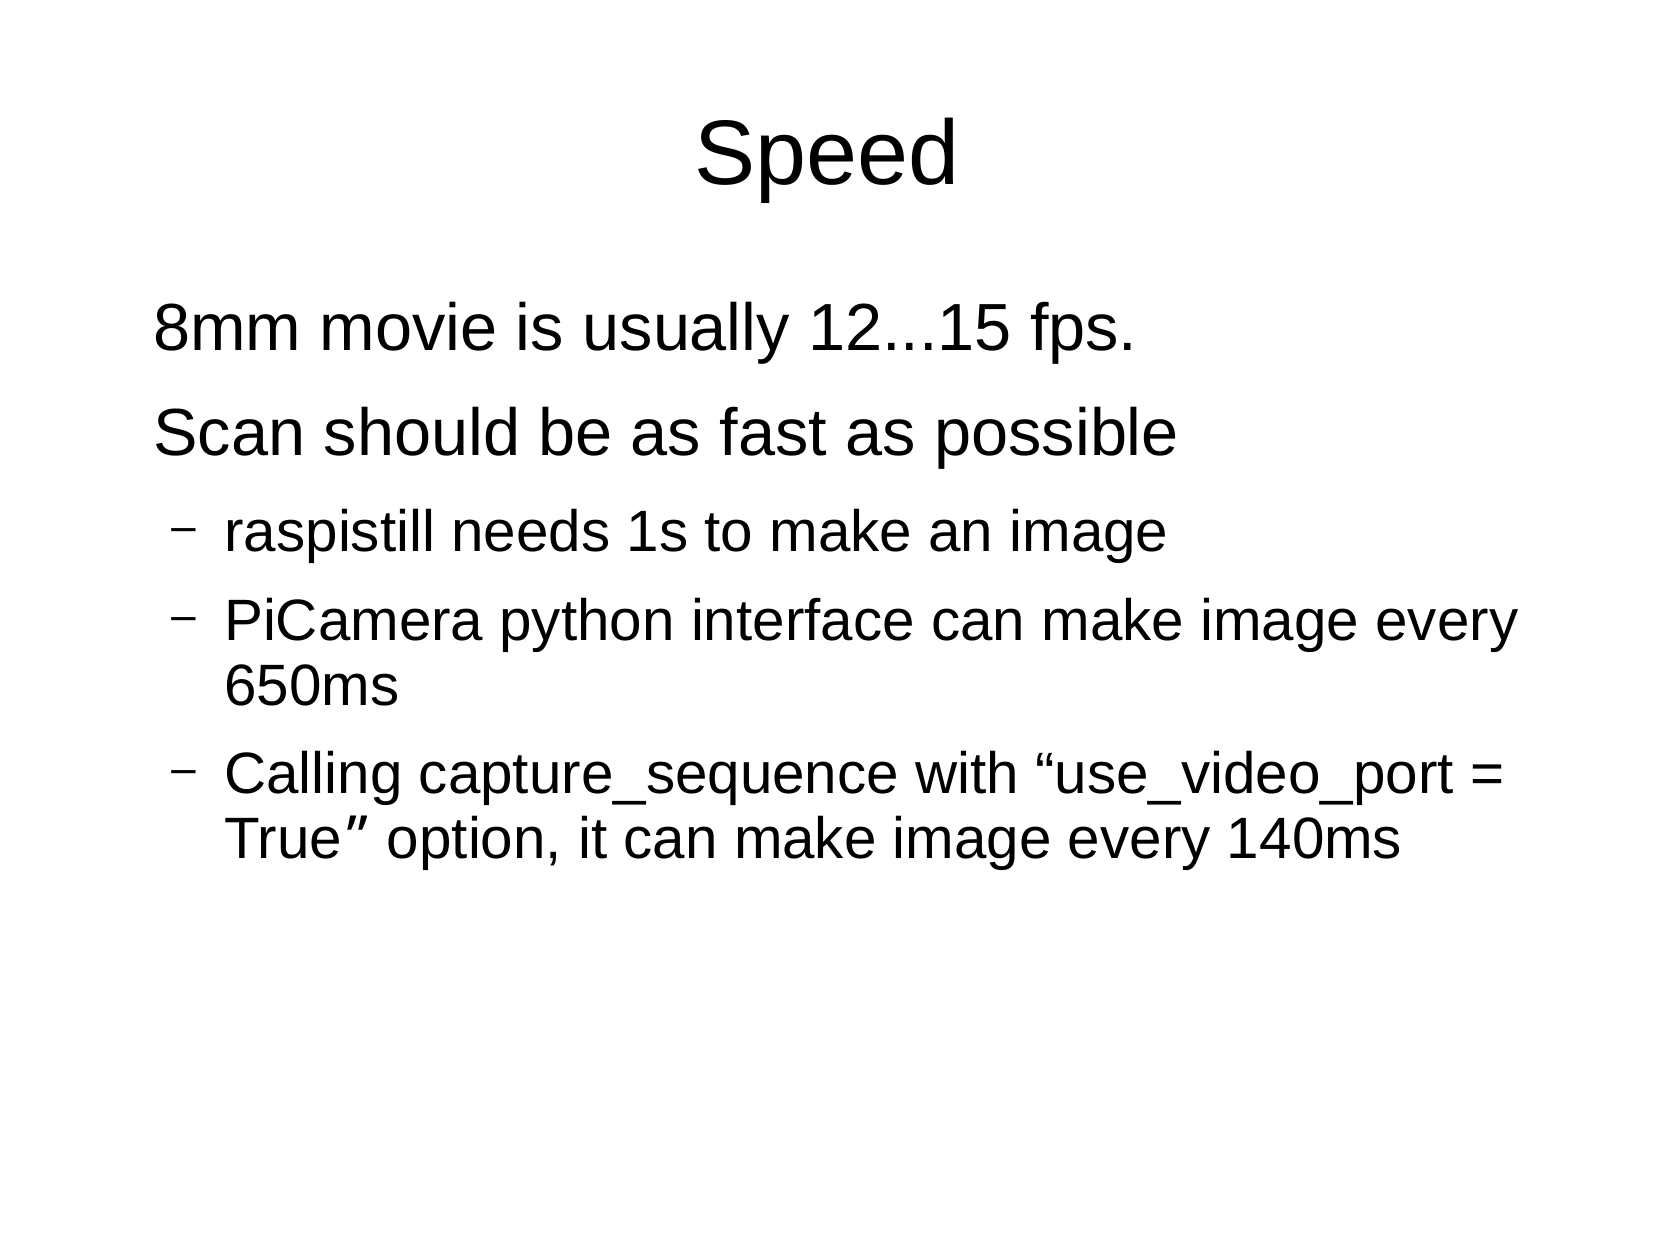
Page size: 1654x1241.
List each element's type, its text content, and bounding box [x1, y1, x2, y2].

title Speed [82, 49, 1571, 257]
list 8mm movie is usually 12...15 fps. Scan should be as fast as possible raspistill needs 1s to make an image PiCamera python interface can make image every 650ms Calling capture_sequence with “use_video_port = True﻿” option, it can make image every 140ms [82, 290, 1538, 1146]
